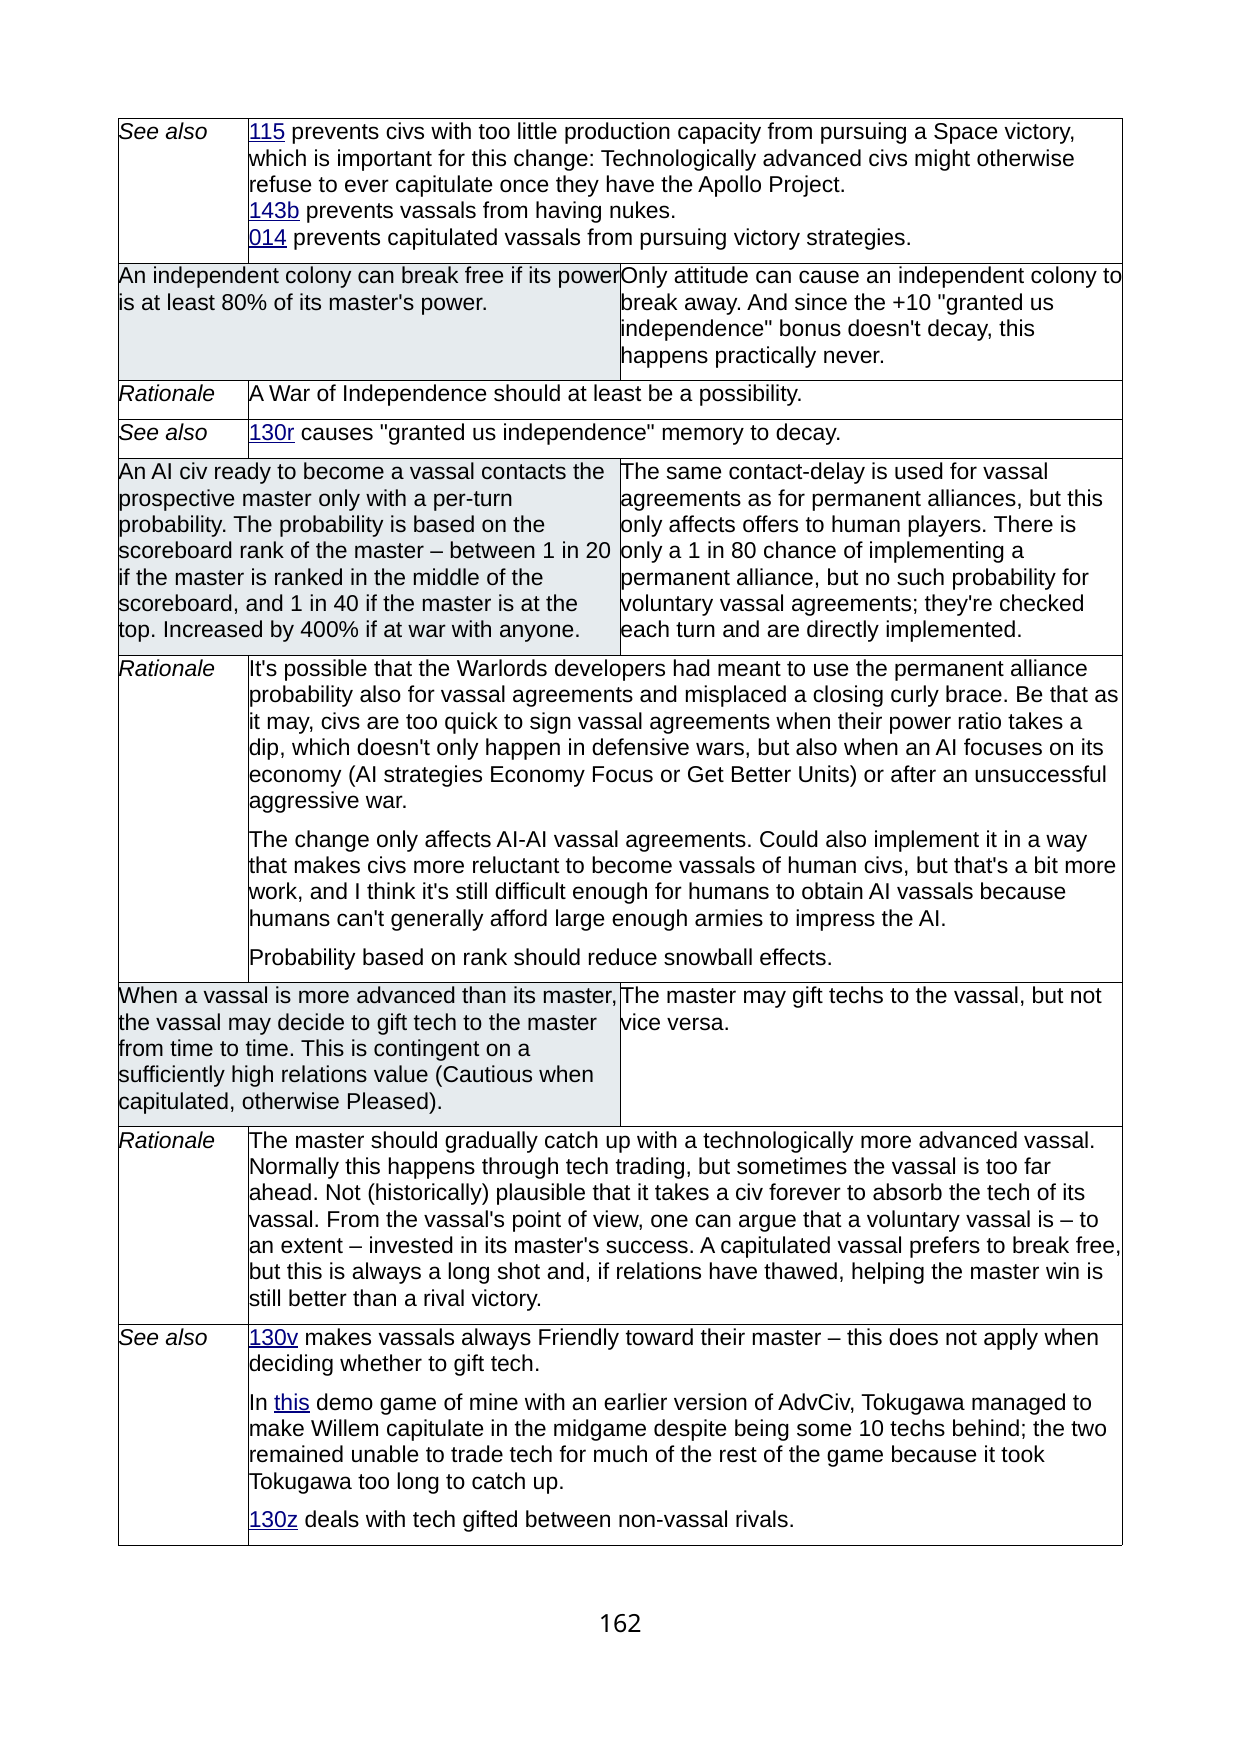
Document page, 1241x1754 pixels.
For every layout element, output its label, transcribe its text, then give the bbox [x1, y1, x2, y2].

table_cell An independent colony can break free if its power is at least 80% of its master's power. [119, 264, 620, 380]
table_cell It's possible that the Warlords developers had meant to use the permanent alliance probability also for vassal agreements and misplaced a closing curly brace. Be that as it may, civs are too quick to sign vassal agreements when their power ratio takes a dip, which doesn't only happen in defensive wars, but also when an AI focuses on its economy (AI strategies Economy Focus or Get Better Units) or after an unsuccessful aggressive war. The change only affects AI-AI vassal agreements. Could also implement it in a way that makes civs more reluctant to become vassals of human civs, but that's a bit more work, and I think it's still difficult enough for humans to obtain AI vassals because humans can't generally afford large enough armies to impress the AI. Probability based on rank should reduce snowball effects. [249, 656, 1122, 982]
table_cell The same contact-delay is used for vassal agreements as for permanent alliances, but this only affects offers to human players. There is only a 1 in 80 chance of implementing a permanent alliance, but no such probability for voluntary vassal agreements; they're checked each turn and are directly implemented. [621, 459, 1122, 655]
table_cell Rationale [119, 656, 248, 982]
table_cell 115 prevents civs with too little production capacity from pursuing a Space victory, which is important for this change: Technologically advanced civs might otherwise refuse to ever capitulate once they have the Apollo Project. 143b prevents vassals from having nukes. 014 prevents capitulated vassals from pursuing victory strategies. [249, 119, 1122, 262]
table_cell The master may gift techs to the vassal, but not vice versa. [621, 983, 1122, 1126]
table_cell Rationale [119, 1127, 248, 1323]
table_cell 130r causes "granted us independence" memory to decay. [249, 420, 1122, 458]
table_cell 130v makes vassals always Friendly toward their master – this does not apply when deciding whether to gift tech. In this demo game of mine with an earlier version of AdvCiv, Tokugawa managed to make Willem capitulate in the midgame despite being some 10 techs behind; the two remained unable to trade tech for much of the rest of the game because it took Tokugawa too long to catch up. 130z deals with tech gifted between non-vassal rivals. [249, 1325, 1122, 1545]
table_cell The master should gradually catch up with a technologically more advanced vassal. Normally this happens through tech trading, but sometimes the vassal is too far ahead. Not (historically) plausible that it takes a civ forever to absorb the tech of its vassal. From the vassal's point of view, one can argue that a voluntary vassal is – to an extent – invested in its master's success. A capitulated vassal prefers to break free, but this is always a long shot and, if relations have thawed, helping the master win is still better than a rival victory. [249, 1127, 1122, 1323]
table_cell See also [119, 420, 248, 458]
table_cell See also [119, 1325, 248, 1545]
table_cell When a vassal is more advanced than its master, the vassal may decide to gift tech to the master from time to time. This is contingent on a sufficiently high relations value (Cautious when capitulated, otherwise Pleased). [119, 983, 620, 1126]
table_cell Only attitude can cause an independent colony to break away. And since the +10 "granted us independence" bonus doesn't decay, this happens practically never. [621, 264, 1122, 380]
table_cell See also [119, 119, 248, 262]
table_cell A War of Independence should at least be a possibility. [249, 381, 1122, 419]
table_cell Rationale [119, 381, 248, 419]
table_cell An AI civ ready to become a vassal contacts the prospective master only with a per-turn probability. The probability is based on the scoreboard rank of the master – between 1 in 20 if the master is ranked in the middle of the scoreboard, and 1 in 40 if the master is at the top. Increased by 400% if at war with anyone. [119, 459, 620, 655]
